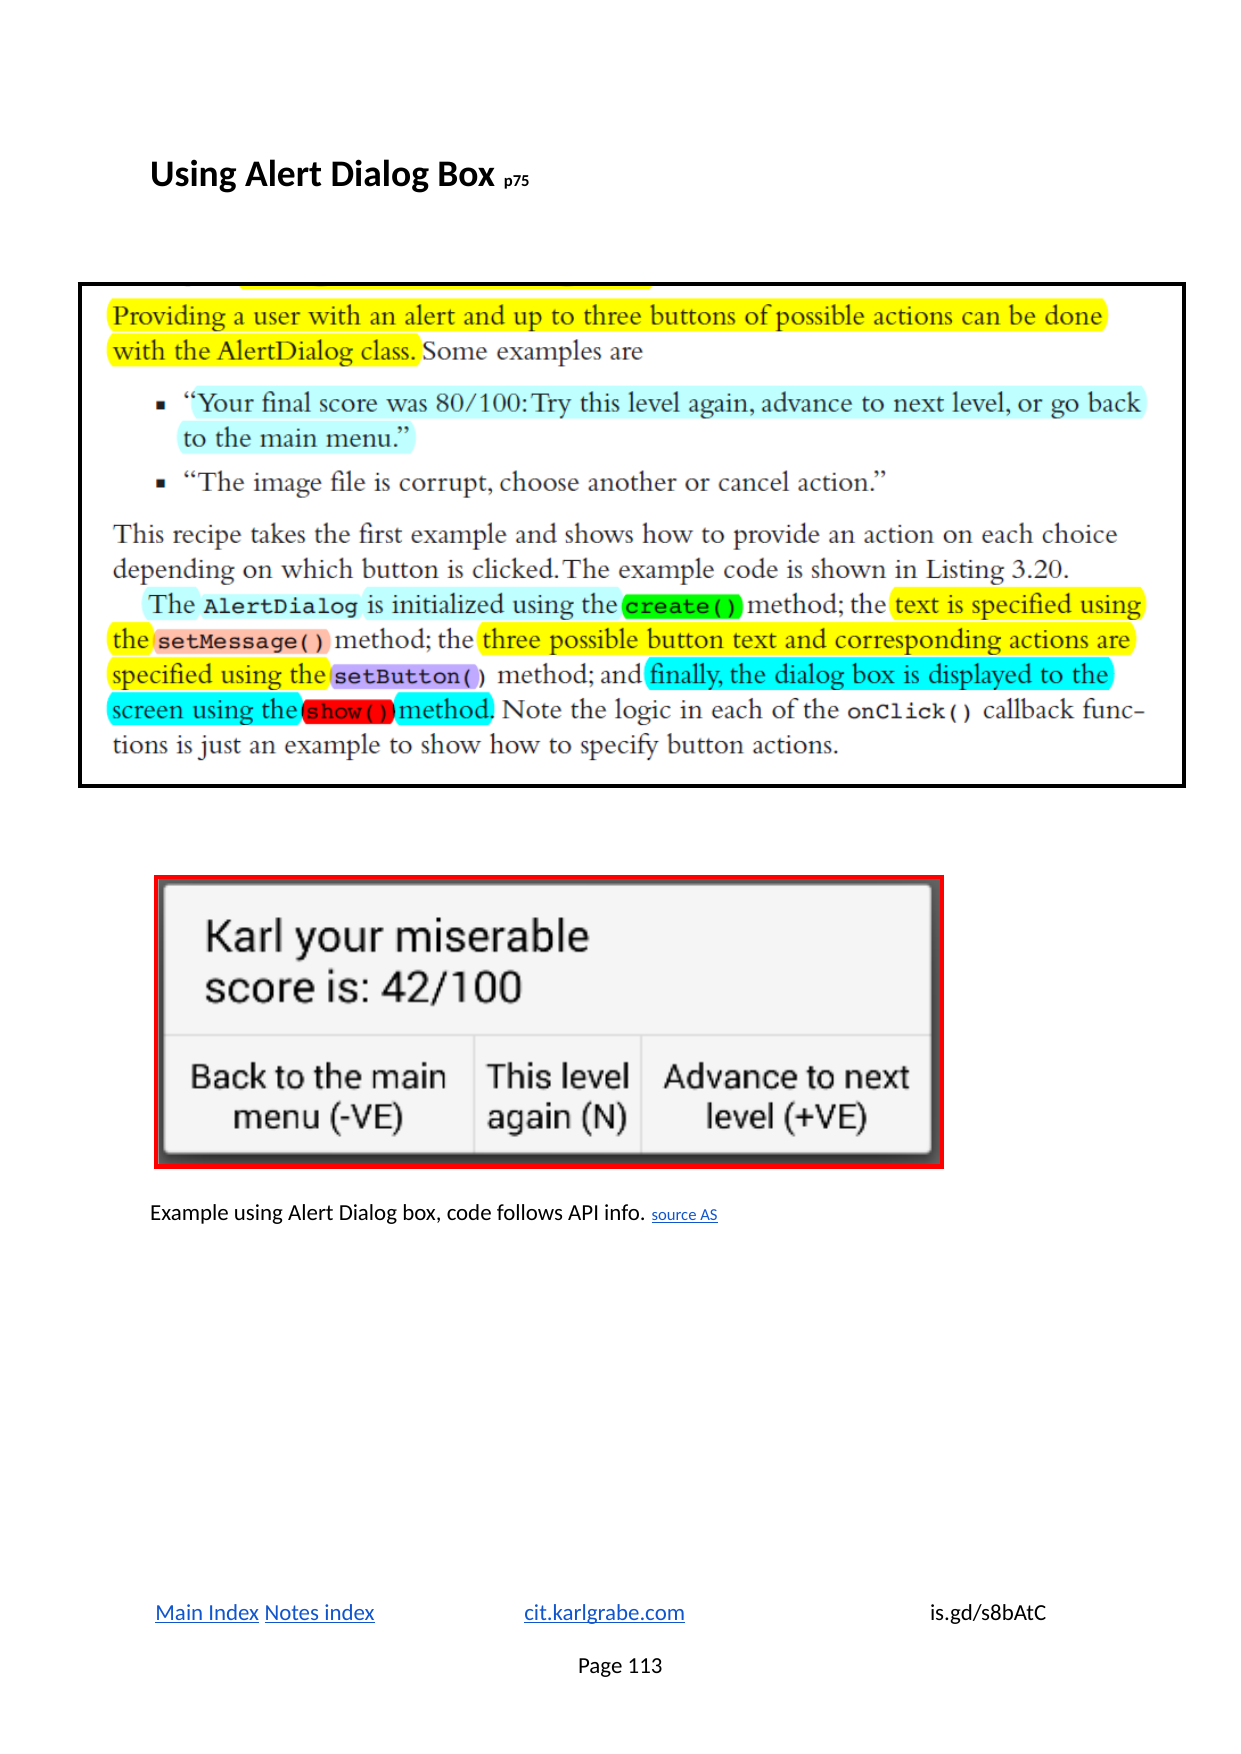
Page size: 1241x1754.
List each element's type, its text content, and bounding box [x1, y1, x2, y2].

subtitle Using Alert Dialog Box p75 [150, 150, 1090, 196]
text Example using Alert Dialog box, code follows API info. source AS [150, 1198, 1090, 1226]
picture [82, 286, 1182, 784]
picture [158, 879, 940, 1164]
